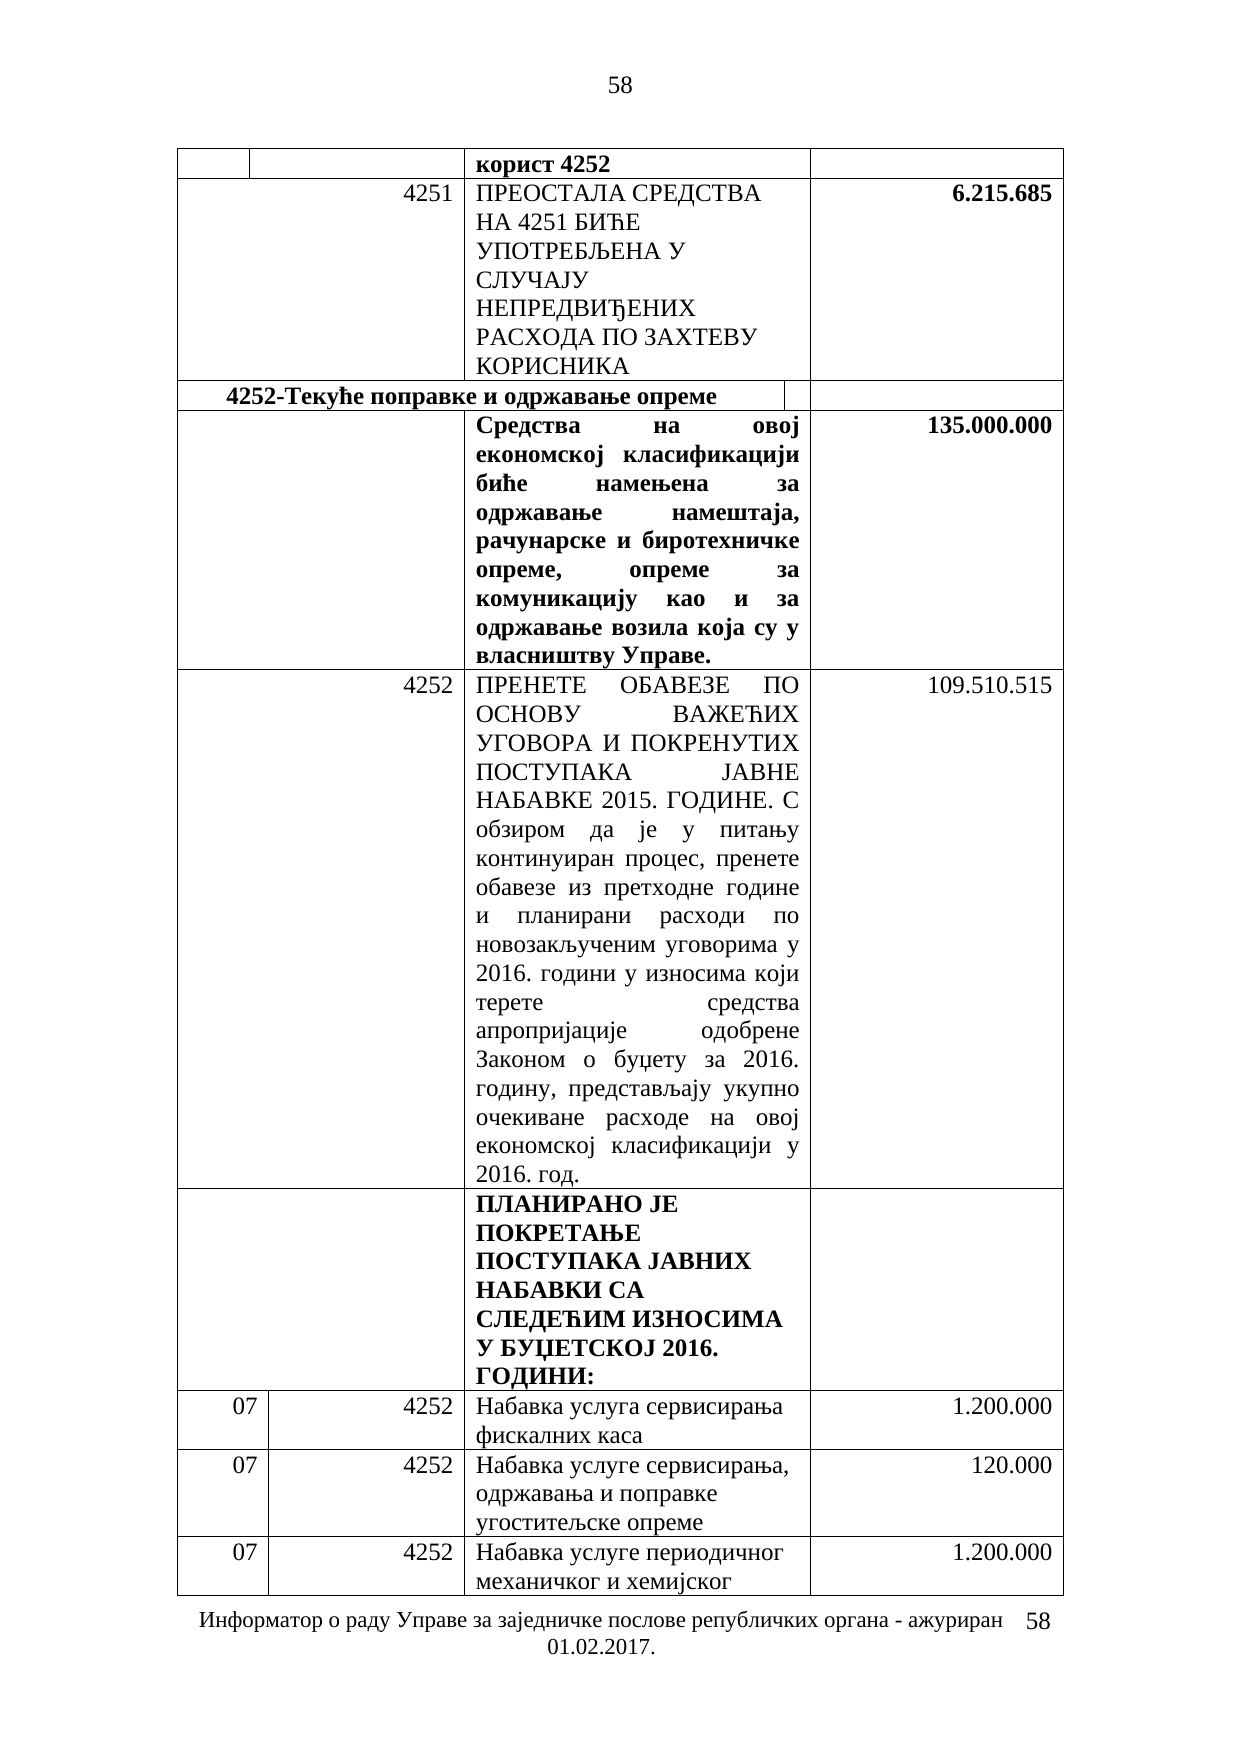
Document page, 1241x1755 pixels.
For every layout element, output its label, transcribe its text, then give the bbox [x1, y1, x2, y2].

table_cell 1.200.000 [811, 1537, 1063, 1594]
table_cell 6.215.685 [811, 179, 1063, 380]
table_cell [785, 381, 810, 409]
table_cell 109.510.515 [811, 670, 1063, 1188]
table_cell [250, 149, 464, 177]
table_cell [811, 381, 1063, 409]
table_cell 4251 [178, 179, 464, 380]
table_cell Набавка услуге периодичног механичког и хемијског [465, 1537, 810, 1594]
table_cell 4252 [269, 1537, 464, 1594]
table_cell Средства на овој економској класификацији биће намењена за одржавање намештаја, рачунарске и биротехничке опреме, опреме за комуникацију као и за одржавање возила која су у власништву Управе. [465, 411, 810, 669]
table_cell 135.000.000 [811, 411, 1063, 669]
table_cell [811, 1189, 1063, 1390]
table_cell 07 [178, 1391, 268, 1449]
table_cell 120.000 [811, 1450, 1063, 1536]
table_cell 4252 [269, 1391, 464, 1449]
table_cell 4252 [269, 1450, 464, 1536]
table_cell корист 4252 [465, 149, 810, 177]
table_cell 07 [178, 1450, 268, 1536]
table_cell [178, 411, 464, 669]
table_cell 1.200.000 [811, 1391, 1063, 1449]
table_cell 4252 [178, 670, 464, 1188]
table_cell 4252-Текуће поправке и одржавање опреме [178, 381, 784, 409]
table_cell ПРЕОСТАЛА СРЕДСТВА НА 4251 БИЋЕ УПОТРЕБЉЕНА У СЛУЧАЈУ НЕПРЕДВИЂЕНИХ РАСХОДА ПО ЗАХТЕВУ КОРИСНИКА [465, 179, 810, 380]
table_cell Набавка услуге сервисирања, одржавања и поправке угоститељске опреме [465, 1450, 810, 1536]
table_cell [178, 1189, 464, 1390]
table_cell ПЛАНИРАНО ЈЕ ПОКРЕТАЊЕ ПОСТУПАКА ЈАВНИХ НАБАВКИ СА СЛЕДЕЋИМ ИЗНОСИМА У БУЏЕТСКОЈ 2016. ГОДИНИ: [465, 1189, 810, 1390]
table_cell Набавка услуга сервисирања фискалних каса [465, 1391, 810, 1449]
table_cell 07 [178, 1537, 268, 1594]
table_cell ПРЕНЕТЕ ОБАВЕЗЕ ПО ОСНОВУ ВАЖЕЋИХ УГОВОРА И ПОКРЕНУТИХ ПОСТУПАКА ЈАВНЕ НАБАВКЕ 2015. ГОДИНЕ. С обзиром да је у питању континуиран процес, пренете обавезе из претходне године и планирани расходи по новозакљученим уговорима у 2016. години у износима који терете средства апропријације одобрене Законом о буџету за 2016. годину, представљају укупно очекиване расходе на овој економској класификацији у 2016. год. [465, 670, 810, 1188]
table_cell [178, 149, 249, 177]
table_cell [811, 149, 1063, 177]
